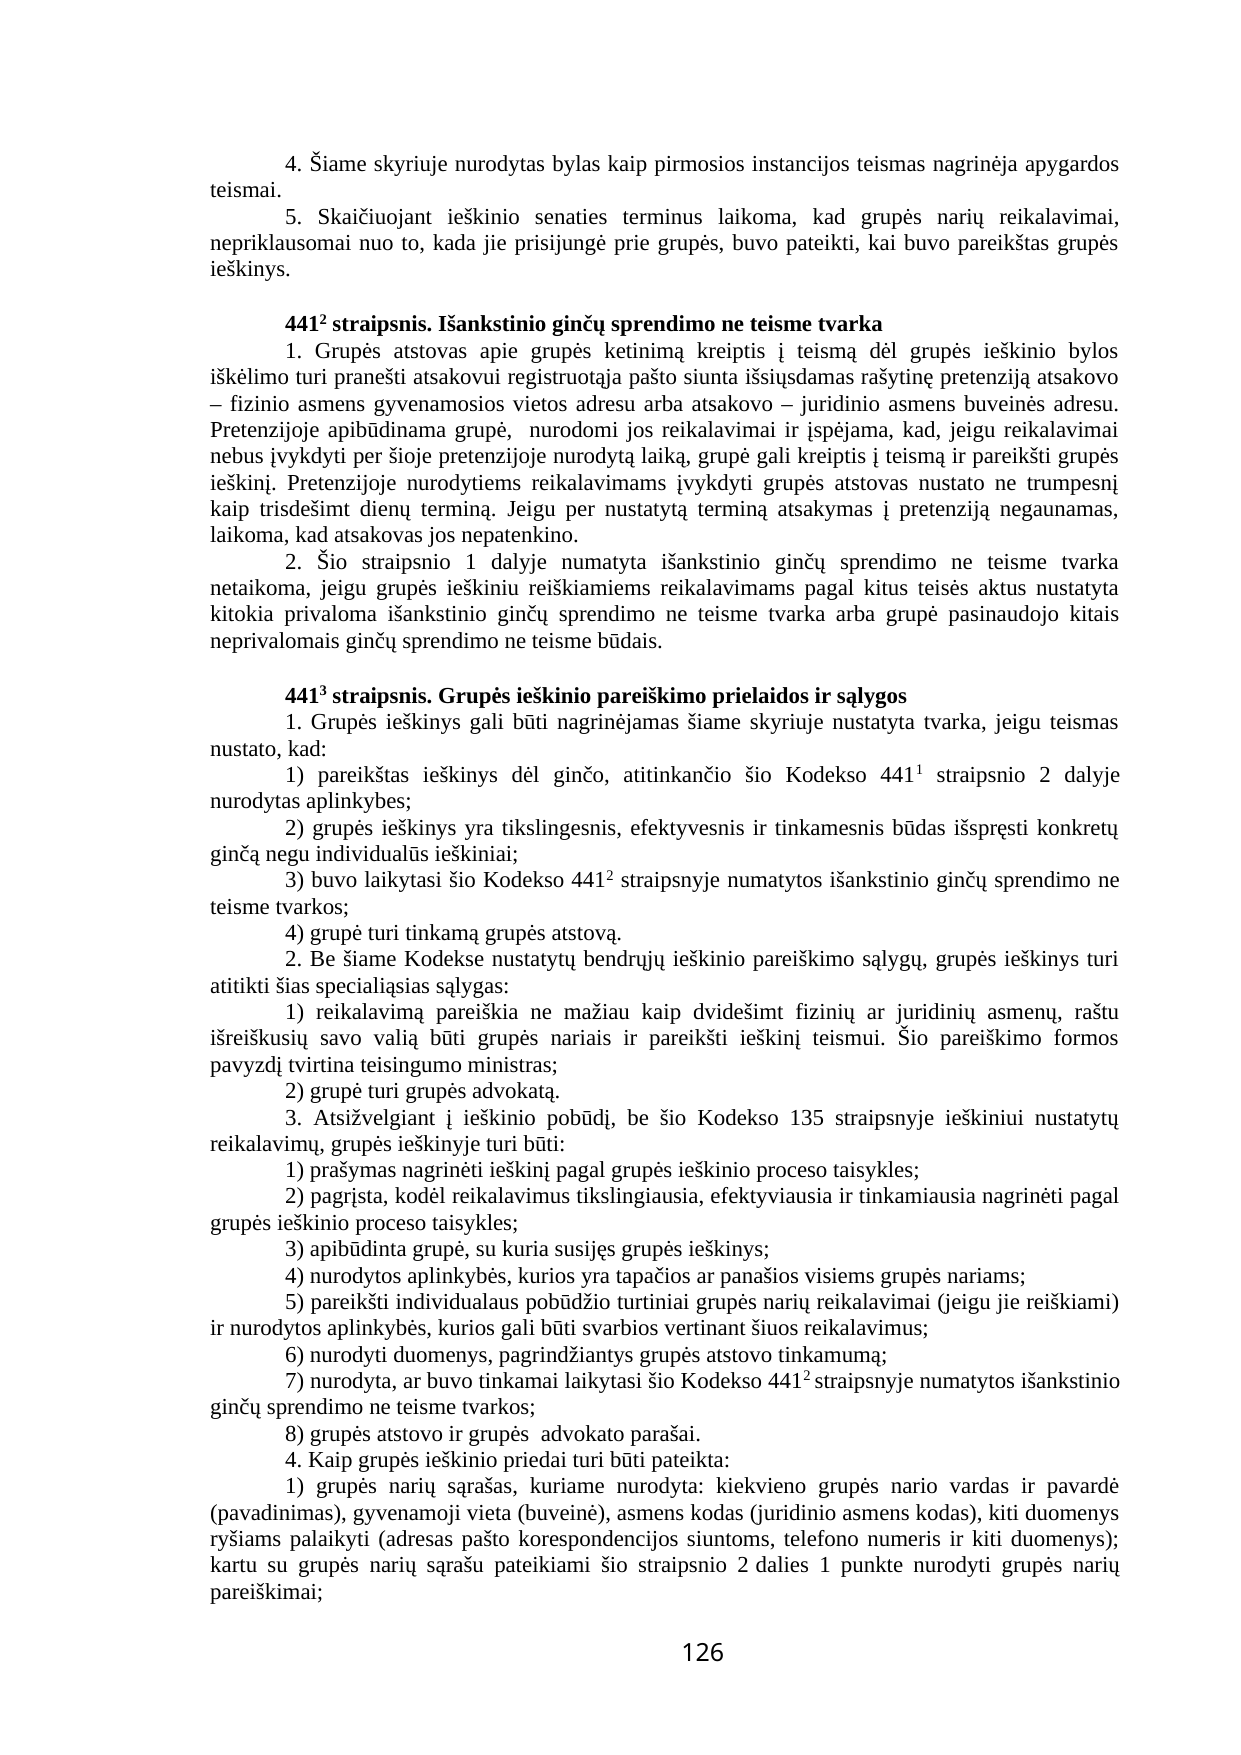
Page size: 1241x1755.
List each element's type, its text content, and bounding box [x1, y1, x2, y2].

text 5) pareikšti individualaus pobūdžio turtiniai grupės narių reikalavimai (jeigu jie reiškiami) ir nurodytos aplinkybės, kurios gali būti svarbios vertinant šiuos reikalavimus; [210, 1288, 1120, 1341]
text 1. Grupės atstovas apie grupės ketinimą kreiptis į teismą dėl grupės ieškinio bylos iškėlimo turi pranešti atsakovui registruotąja pašto siunta išsiųsdamas rašytinę pretenziją atsakovo – fizinio asmens gyvenamosios vietos adresu arba atsakovo – juridinio asmens buveinės adresu. Pretenzijoje apibūdinama grupė, nurodomi jos reikalavimai ir įspėjama, kad, jeigu reikalavimai nebus įvykdyti per šioje pretenzijoje nurodytą laiką, grupė gali kreiptis į teismą ir pareikšti grupės ieškinį. Pretenzijoje nurodytiems reikalavimams įvykdyti grupės atstovas nustato ne trumpesnį kaip trisdešimt dienų terminą. Jeigu per nustatytą terminą atsakymas į pretenziją negaunamas, laikoma, kad atsakovas jos nepatenkino. [210, 337, 1120, 548]
text 1) reikalavimą pareiškia ne mažiau kaip dvidešimt fizinių ar juridinių asmenų, raštu išreiškusių savo valią būti grupės nariais ir pareikšti ieškinį teismui. Šio pareiškimo formos pavyzdį tvirtina teisingumo ministras; [210, 998, 1120, 1077]
text 2. Šio straipsnio 1 dalyje numatyta išankstinio ginčų sprendimo ne teisme tvarka netaikoma, jeigu grupės ieškiniu reiškiamiems reikalavimams pagal kitus teisės aktus nustatyta kitokia privaloma išankstinio ginčų sprendimo ne teisme tvarka arba grupė pasinaudojo kitais neprivalomais ginčų sprendimo ne teisme būdais. [210, 548, 1120, 653]
text 5. Skaičiuojant ieškinio senaties terminus laikoma, kad grupės narių reikalavimai, nepriklausomai nuo to, kada jie prisijungė prie grupės, buvo pateikti, kai buvo pareikštas grupės ieškinys. [210, 203, 1120, 282]
text 4) nurodytos aplinkybės, kurios yra tapačios ar panašios visiems grupės nariams; [210, 1262, 1120, 1288]
text 2. Be šiame Kodekse nustatytų bendrųjų ieškinio pareiškimo sąlygų, grupės ieškinys turi atitikti šias specialiąsias sąlygas: [210, 945, 1120, 998]
text 1) grupės narių sąrašas, kuriame nurodyta: kiekvieno grupės nario vardas ir pavardė (pavadinimas), gyvenamoji vieta (buveinė), asmens kodas (juridinio asmens kodas), kiti duomenys ryšiams palaikyti (adresas pašto korespondencijos siuntoms, telefono numeris ir kiti duomenys); kartu su grupės narių sąrašu pateikiami šio straipsnio 2 dalies 1 punkte nurodyti grupės narių pareiškimai; [210, 1472, 1120, 1604]
text 1. Grupės ieškinys gali būti nagrinėjamas šiame skyriuje nustatyta tvarka, jeigu teismas nustato, kad: [210, 708, 1120, 761]
text 6) nurodyti duomenys, pagrindžiantys grupės atstovo tinkamumą; [210, 1341, 1120, 1367]
text 1) prašymas nagrinėti ieškinį pagal grupės ieškinio proceso taisykles; [210, 1156, 1120, 1183]
text 4413 straipsnis. Grupės ieškinio pareiškimo prielaidos ir sąlygos [210, 682, 1120, 708]
text 2) pagrįsta, kodėl reikalavimus tikslingiausia, efektyviausia ir tinkamiausia nagrinėti pagal grupės ieškinio proceso taisykles; [210, 1183, 1120, 1235]
text 2) grupė turi grupės advokatą. [210, 1077, 1120, 1103]
text 4. Kaip grupės ieškinio priedai turi būti pateikta: [210, 1446, 1120, 1472]
text 1) pareikštas ieškinys dėl ginčo, atitinkančio šio Kodekso 4411 straipsnio 2 dalyje nurodytas aplinkybes; [210, 761, 1120, 814]
text 2) grupės ieškinys yra tikslingesnis, efektyvesnis ir tinkamesnis būdas išspręsti konkretų ginčą negu individualūs ieškiniai; [210, 814, 1120, 866]
text 8) grupės atstovo ir grupės advokato parašai. [210, 1420, 1120, 1446]
text 4. Šiame skyriuje nurodytas bylas kaip pirmosios instancijos teismas nagrinėja apygardos teismai. [210, 150, 1120, 203]
text 4) grupė turi tinkamą grupės atstovą. [210, 919, 1120, 945]
text 3) buvo laikytasi šio Kodekso 4412 straipsnyje numatytos išankstinio ginčų sprendimo ne teisme tvarkos; [210, 866, 1120, 919]
text 3) apibūdinta grupė, su kuria susijęs grupės ieškinys; [210, 1235, 1120, 1262]
text 3. Atsižvelgiant į ieškinio pobūdį, be šio Kodekso 135 straipsnyje ieškiniui nustatytų reikalavimų, grupės ieškinyje turi būti: [210, 1103, 1120, 1156]
text 7) nurodyta, ar buvo tinkamai laikytasi šio Kodekso 4412 straipsnyje numatytos išankstinio ginčų sprendimo ne teisme tvarkos; [210, 1367, 1120, 1420]
text 4412 straipsnis. Išankstinio ginčų sprendimo ne teisme tvarka [210, 311, 1120, 337]
